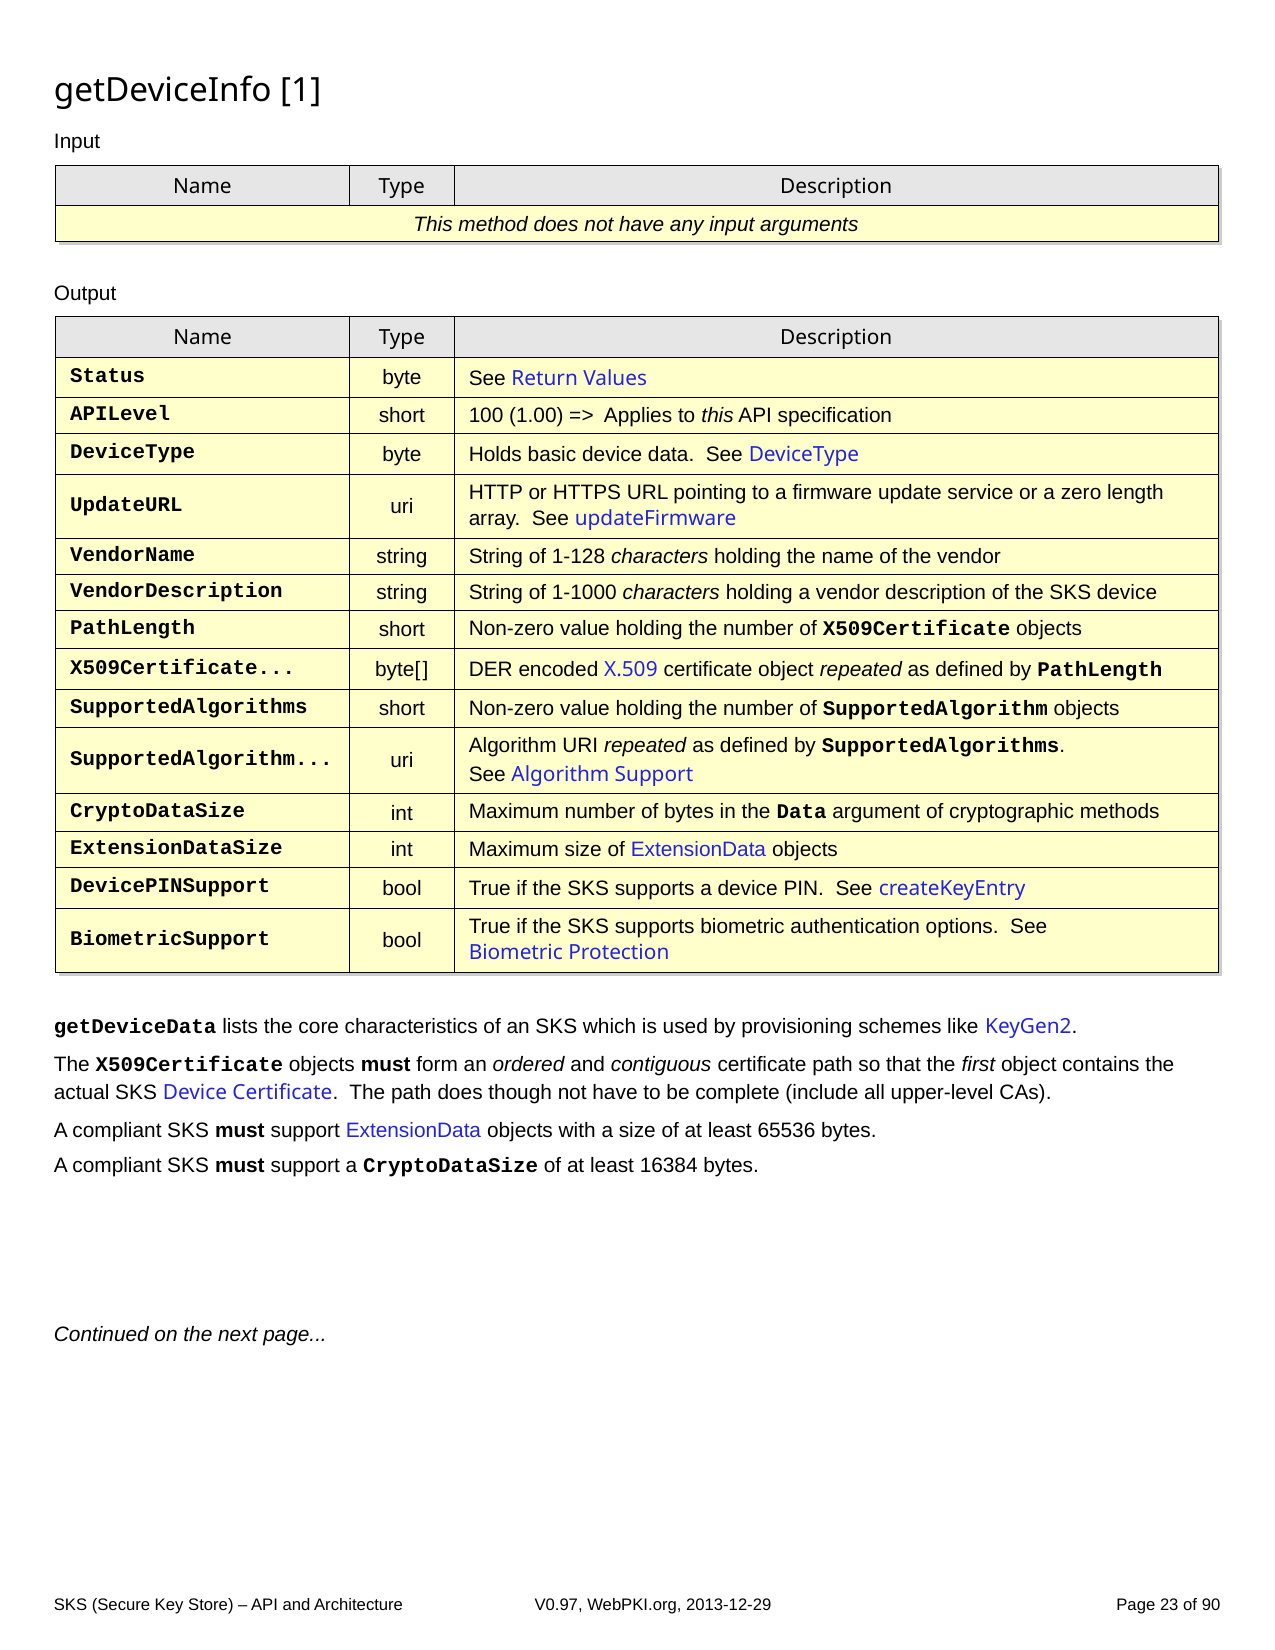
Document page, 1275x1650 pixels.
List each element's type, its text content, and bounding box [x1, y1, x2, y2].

table_cell UpdateURL [56, 475, 349, 538]
table_cell ExtensionDataSize [56, 832, 349, 867]
table_cell True if the SKS supports a device PIN. See createKeyEntry [455, 868, 1218, 907]
subtitle getDeviceInfo [1] [54, 66, 1221, 111]
table_header Description [455, 166, 1218, 205]
table_cell SupportedAlgorithm... [56, 728, 349, 793]
table_header Type [350, 317, 454, 357]
table_cell CryptoDataSize [56, 794, 349, 831]
table_cell int [350, 832, 454, 867]
table_cell See Return Values [455, 358, 1218, 397]
table_cell DevicePINSupport [56, 868, 349, 907]
table_cell VendorName [56, 539, 349, 574]
table_cell VendorDescription [56, 575, 349, 610]
table_header Type [350, 166, 454, 205]
table_cell Non-zero value holding the number of X509Certificate objects [455, 611, 1218, 648]
table_cell short [350, 398, 454, 433]
table_cell 100 (1.00) => Applies to this API specification [455, 398, 1218, 433]
table_cell uri [350, 728, 454, 793]
table_cell string [350, 539, 454, 574]
table_cell DER encoded X.509 certificate object repeated as defined by PathLength [455, 649, 1218, 689]
table_cell short [350, 611, 454, 648]
table_cell X509Certificate... [56, 649, 349, 689]
text Continued on the next page... [54, 1322, 1221, 1346]
table_cell Non-zero value holding the number of SupportedAlgorithm objects [455, 690, 1218, 727]
table_cell byte [350, 434, 454, 473]
table_cell byte⁮[ ] [350, 649, 454, 689]
table_cell uri [350, 475, 454, 538]
table_header Name [56, 317, 349, 357]
table_cell Maximum number of bytes in the Data argument of cryptographic methods [455, 794, 1218, 831]
table_cell String of 1-1000 characters holding a vendor description of the SKS device [455, 575, 1218, 610]
table_header Name [56, 166, 349, 205]
table_cell byte [350, 358, 454, 397]
table_cell HTTP or HTTPS URL pointing to a firmware update service or a zero length array. See updateFirmware [455, 475, 1218, 538]
table_cell BiometricSupport [56, 909, 349, 972]
table_cell Maximum size of ExtensionData objects [455, 832, 1218, 867]
text A compliant SKS must support ExtensionData objects with a size of at least 65536 bytes. [54, 1118, 1221, 1142]
table_header Description [455, 317, 1218, 357]
table_cell Status [56, 358, 349, 397]
table_cell PathLength [56, 611, 349, 648]
table_cell int [350, 794, 454, 831]
table_cell bool [350, 868, 454, 907]
table_cell String of 1-128 characters holding the name of the vendor [455, 539, 1218, 574]
table_cell APILevel [56, 398, 349, 433]
table_cell Algorithm URI repeated as defined by SupportedAlgorithms. See Algorithm Support [455, 728, 1218, 793]
text getDeviceData lists the core characteristics of an SKS which is used by provisioning schemes like KeyGen2. [54, 1011, 1221, 1040]
table_cell This method does not have any input arguments [56, 206, 1218, 241]
text A compliant SKS must support a CryptoDataSize of at least 16384 bytes. [54, 1153, 1221, 1179]
table_cell SupportedAlgorithms [56, 690, 349, 727]
table_cell short [350, 690, 454, 727]
text Input [54, 129, 1221, 153]
text The X509Certificate objects must form an ordered and contiguous certificate path so that the first object contains the actual SKS Device Certificate. The path does though not have to be complete (include all upper-level CAs). [54, 1052, 1221, 1106]
table_cell True if the SKS supports biometric authentication options. See Biometric Protection [455, 909, 1218, 972]
table_cell bool [350, 909, 454, 972]
text Output [54, 281, 1221, 304]
table_cell DeviceType [56, 434, 349, 473]
table_cell Holds basic device data. See DeviceType [455, 434, 1218, 473]
table_cell string [350, 575, 454, 610]
